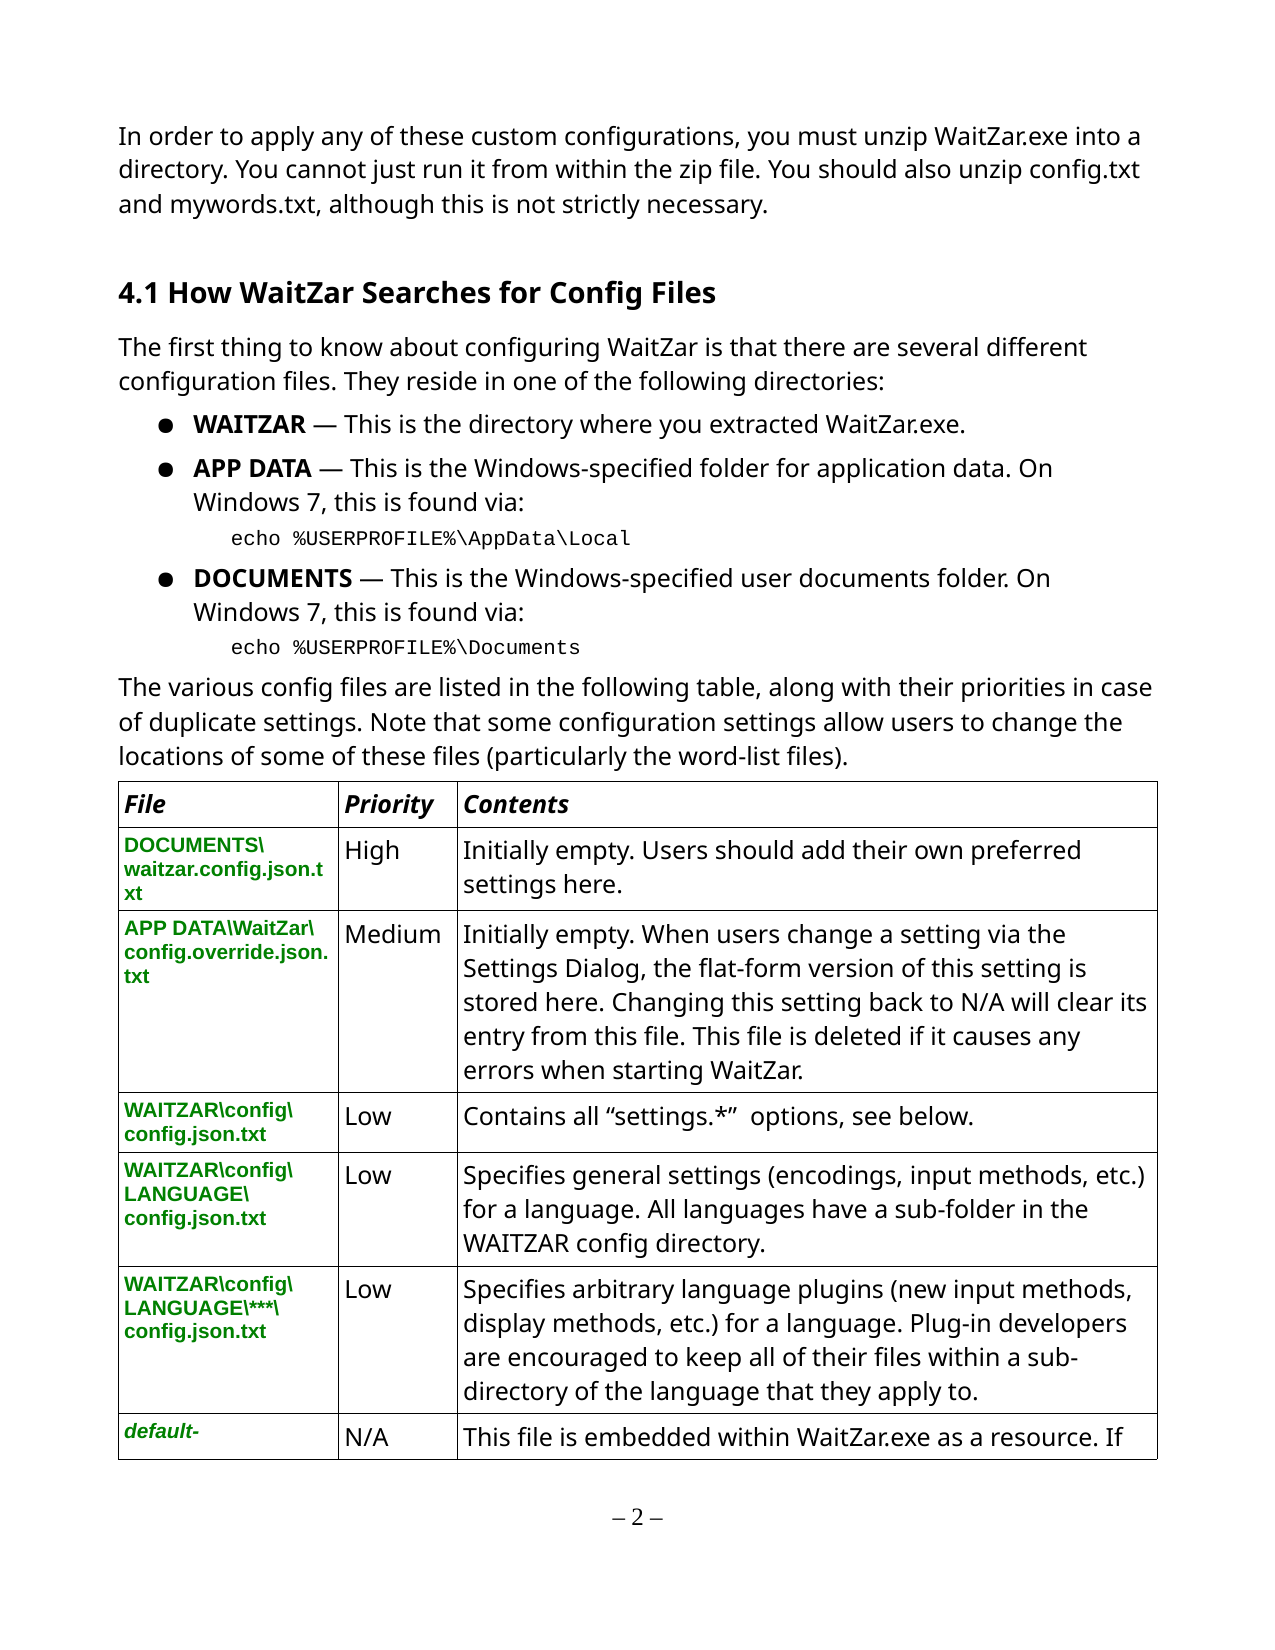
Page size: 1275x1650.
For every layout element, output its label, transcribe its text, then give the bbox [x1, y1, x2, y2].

table_header Contents [458, 782, 1157, 827]
table_cell Initially empty. When users change a setting via the Settings Dialog, the flat-form version of this setting is stored here. Changing this setting back to N/A will clear its entry from this file. This file is deleted if it causes any errors when starting WaitZar. [458, 911, 1157, 1092]
table_cell WAITZAR\config\LANGUAGE\config.json.txt [119, 1153, 338, 1266]
text The various config files are listed in the following table, along with their priorities in case of duplicate settings. Note that some configuration settings allow users to change the locations of some of these files (particularly the word-list files). [118, 670, 1157, 772]
table_cell High [339, 828, 457, 910]
table_cell N/A [339, 1414, 457, 1459]
table_header Priority [339, 782, 457, 827]
table_cell Low [339, 1153, 457, 1266]
table_cell DOCUMENTS\waitzar.config.json.txt [119, 828, 338, 910]
list DOCUMENTS ― This is the Windows-specified user documents folder. On Windows 7, this is found via: [156, 560, 1157, 628]
table_cell WAITZAR\config\config.json.txt [119, 1093, 338, 1152]
text The first thing to know about configuring WaitZar is that there are several different configuration files. They reside in one of the following directories: [118, 330, 1157, 398]
table_cell Specifies arbitrary language plugins (new input methods, display methods, etc.) for a language. Plug-in developers are encouraged to keep all of their files within a sub-directory of the language that they apply to. [458, 1267, 1157, 1413]
table_cell This file is embedded within WaitZar.exe as a resource. If [458, 1414, 1157, 1459]
table_cell Contains all “settings.*” options, see below. [458, 1093, 1157, 1152]
list echo %USERPROFILE%\Documents [193, 637, 1157, 661]
table_cell WAITZAR\config\LANGUAGE\***\config.json.txt [119, 1267, 338, 1413]
text In order to apply any of these custom configurations, you must unzip WaitZar.exe into a directory. You cannot just run it from within the zip file. You should also unzip config.txt and mywords.txt, although this is not strictly necessary. [118, 118, 1157, 220]
table_cell Medium [339, 911, 457, 1092]
table_cell APP DATA\WaitZar\config.override.json.txt [119, 911, 338, 1092]
table_cell Low [339, 1093, 457, 1152]
subtitle 4.1 How WaitZar Searches for Config Files [118, 272, 1157, 312]
table_cell Low [339, 1267, 457, 1413]
table_cell default- [119, 1414, 338, 1459]
table_header File [119, 782, 338, 827]
list WAITZAR ― This is the directory where you extracted WaitZar.exe. [156, 407, 1157, 441]
table_cell Specifies general settings (encodings, input methods, etc.) for a language. All languages have a sub-folder in the WAITZAR config directory. [458, 1153, 1157, 1266]
table_cell Initially empty. Users should add their own preferred settings here. [458, 828, 1157, 910]
list echo %USERPROFILE%\AppData\Local [193, 527, 1157, 551]
list APP DATA ― This is the Windows-specified folder for application data. On Windows 7, this is found via: [156, 450, 1157, 518]
